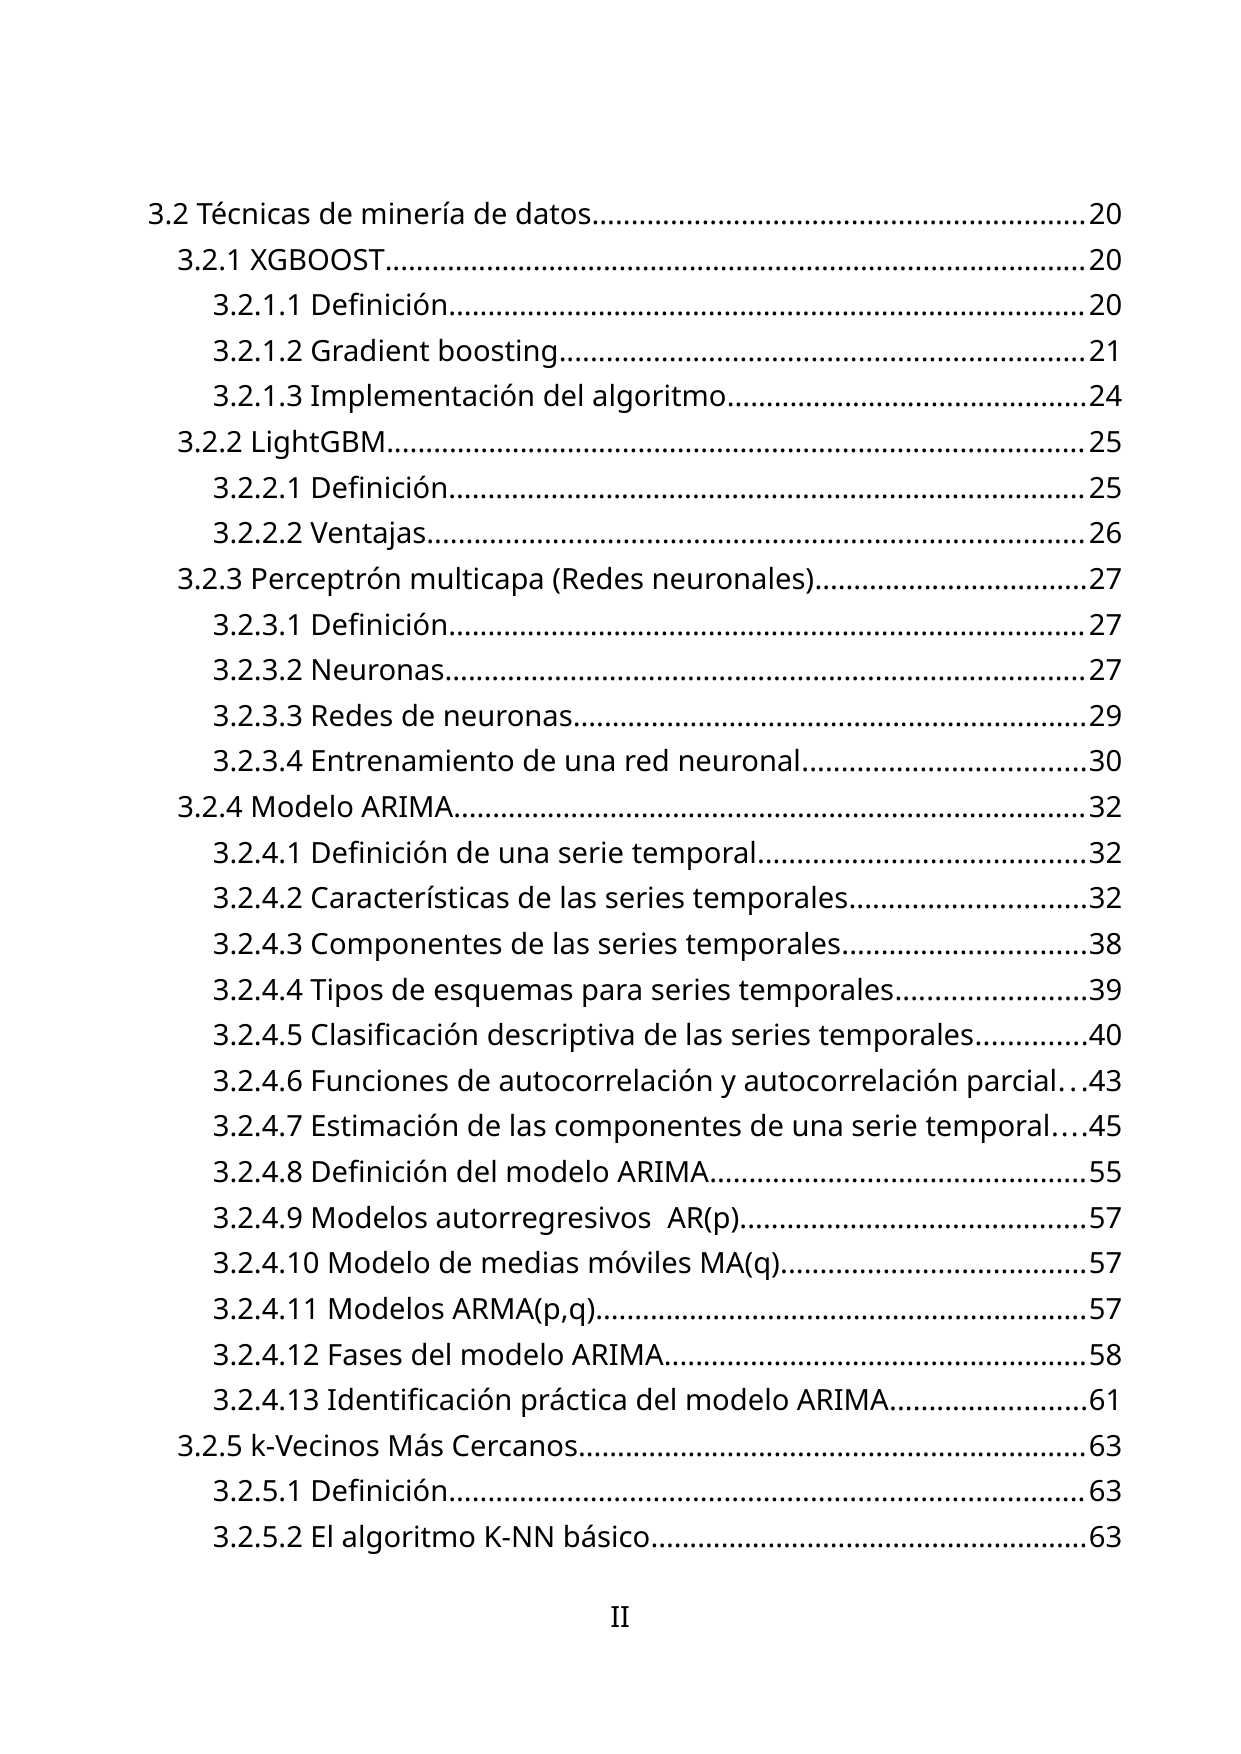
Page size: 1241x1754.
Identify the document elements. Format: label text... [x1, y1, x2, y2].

text 3.2.4.13 Identificación práctica del modelo ARIMA 61 [207, 1379, 1122, 1419]
text 3.2.2.1 Definición 25 [207, 467, 1122, 507]
text 3.2.3.1 Definición 27 [207, 604, 1122, 643]
text 3.2.1.3 Implementación del algoritmo 24 [207, 376, 1122, 415]
text 3.2.4.2 Características de las series temporales 32 [207, 878, 1122, 917]
text 3.2.2 LightGBM 25 [177, 421, 1122, 461]
text 3.2.2.2 Ventajas 26 [207, 513, 1122, 552]
text 3.2.4 Modelo ARIMA 32 [177, 786, 1122, 826]
text 3.2.4.10 Modelo de medias móviles MA(q) 57 [207, 1243, 1122, 1282]
text 3.2.1.2 Gradient boosting 21 [207, 330, 1122, 370]
text 3.2.4.5 Clasificación descriptiva de las series temporales 40 [207, 1014, 1122, 1054]
text 3.2.5.2 El algoritmo K-NN básico 63 [207, 1516, 1122, 1556]
text 3.2.3.2 Neuronas 27 [207, 649, 1122, 689]
text 3.2.4.8 Definición del modelo ARIMA 55 [207, 1151, 1122, 1191]
text 3.2.4.1 Definición de una serie temporal 32 [207, 832, 1122, 872]
text 3.2.5.1 Definición 63 [207, 1471, 1122, 1510]
text 3.2 Técnicas de minería de datos 20 [148, 193, 1122, 233]
text 3.2.5 k-Vecinos Más Cercanos 63 [177, 1425, 1122, 1465]
text 3.2.4.3 Componentes de las series temporales 38 [207, 923, 1122, 963]
text 3.2.1.1 Definición 20 [207, 284, 1122, 324]
text 3.2.4.7 Estimación de las componentes de una serie temporal 45 [207, 1106, 1122, 1145]
text 3.2.1 XGBOOST 20 [177, 239, 1122, 278]
text 3.2.3.4 Entrenamiento de una red neuronal 30 [207, 741, 1122, 780]
text 3.2.4.4 Tipos de esquemas para series temporales 39 [207, 969, 1122, 1008]
text 3.2.3.3 Redes de neuronas 29 [207, 695, 1122, 735]
text 3.2.4.6 Funciones de autocorrelación y autocorrelación parcial 43 [207, 1060, 1122, 1100]
text 3.2.4.12 Fases del modelo ARIMA 58 [207, 1334, 1122, 1373]
text 3.2.3 Perceptrón multicapa (Redes neuronales) 27 [177, 558, 1122, 598]
text 3.2.4.11 Modelos ARMA(p,q) 57 [207, 1288, 1122, 1328]
text 3.2.4.9 Modelos autorregresivos AR(p) 57 [207, 1197, 1122, 1237]
